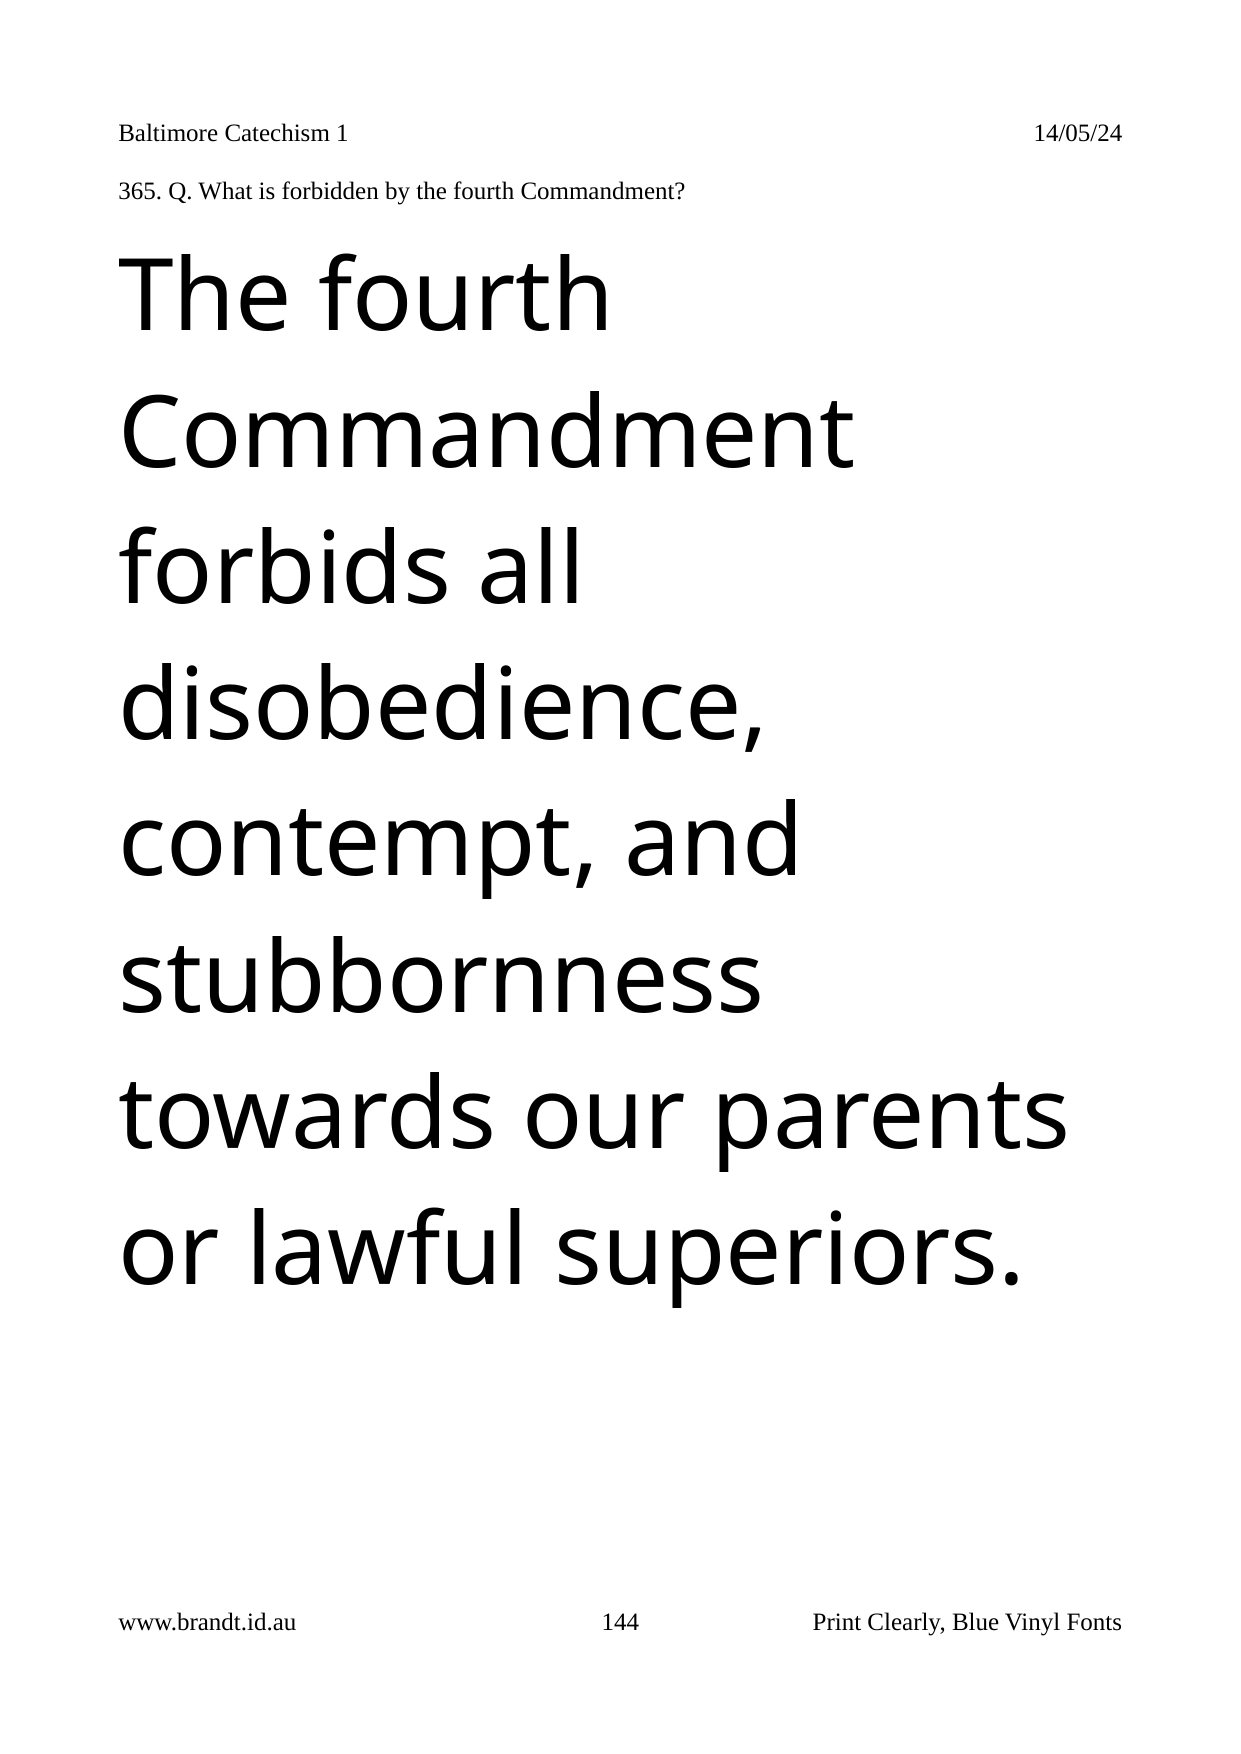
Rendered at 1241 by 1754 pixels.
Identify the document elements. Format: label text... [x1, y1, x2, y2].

text The fourth Commandment forbids all disobedience, contempt, and stubbornness towards our parents or lawful superiors. [118, 224, 1122, 1314]
text 365. Q. What is forbidden by the fourth Commandment? [118, 176, 1122, 205]
